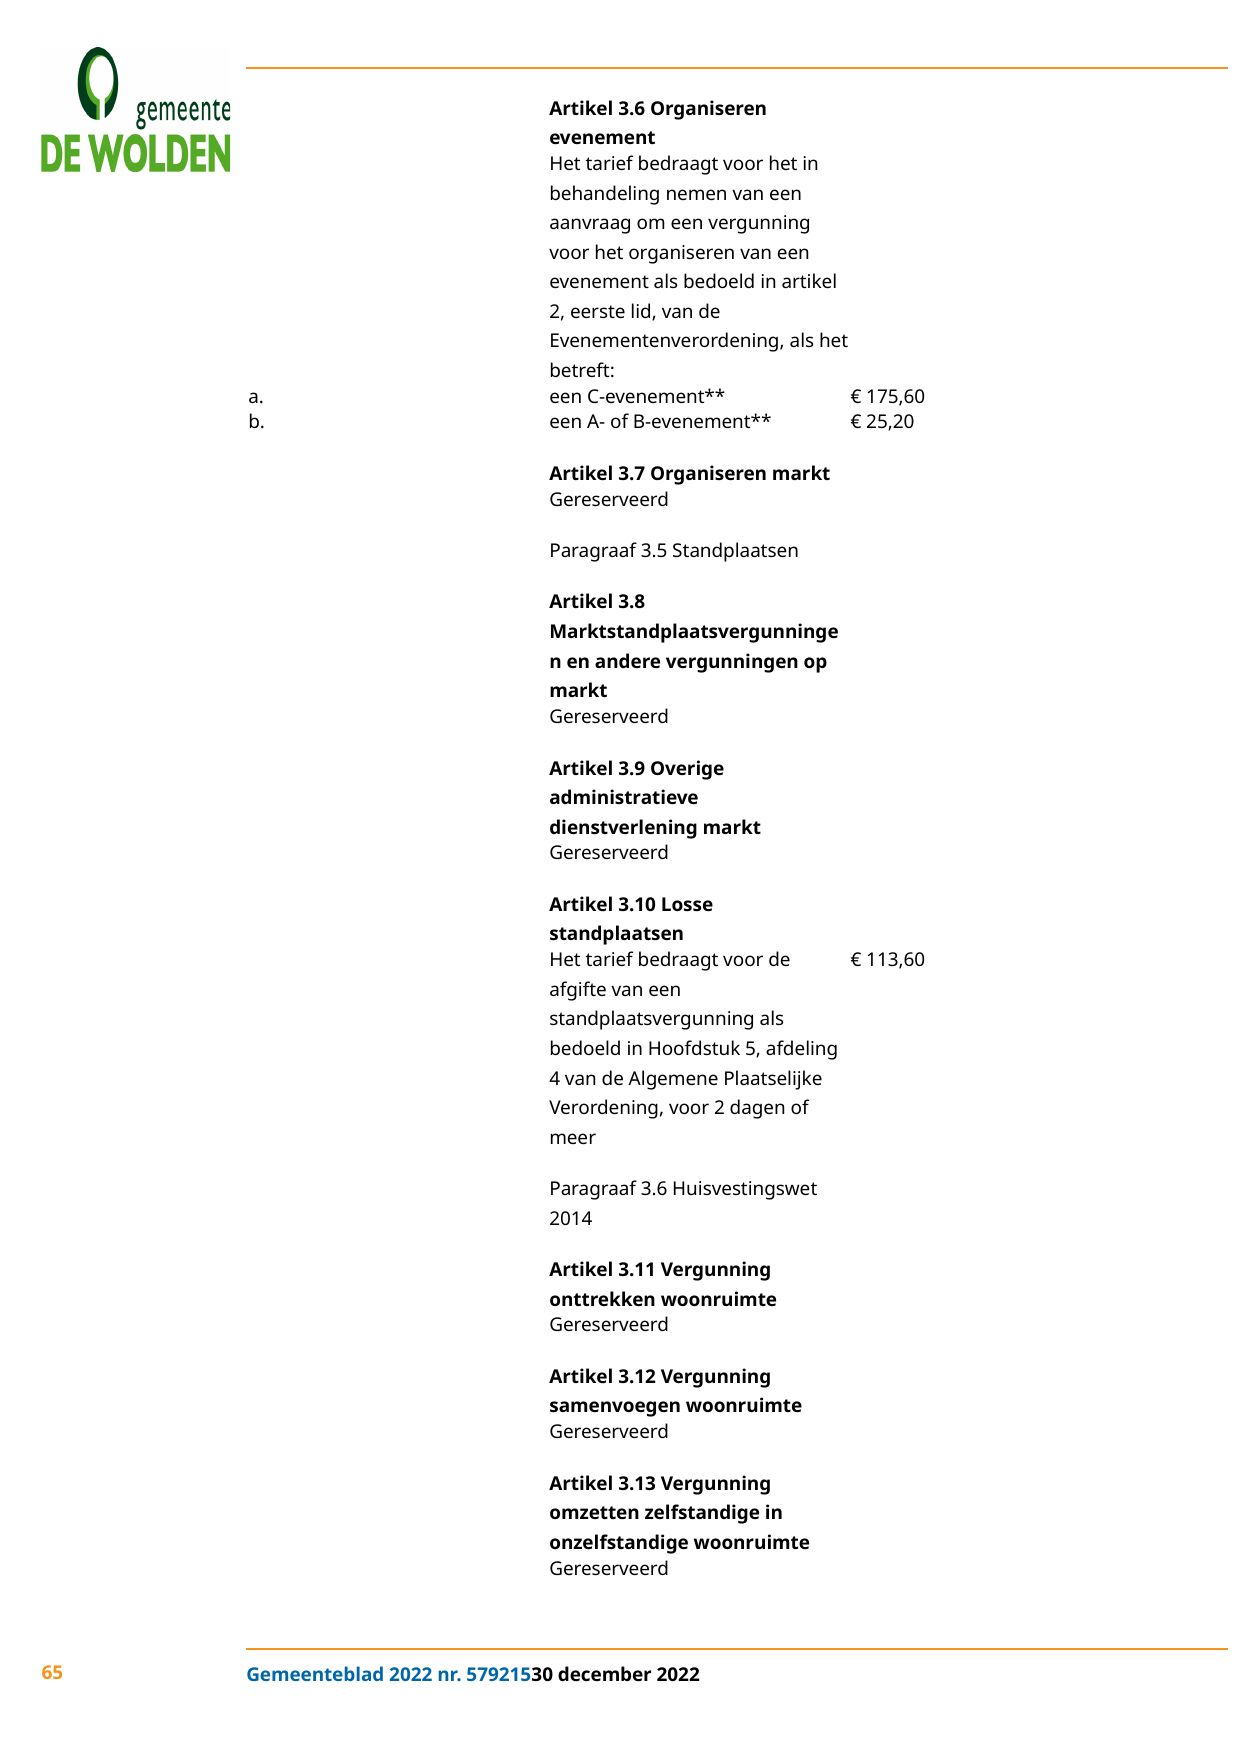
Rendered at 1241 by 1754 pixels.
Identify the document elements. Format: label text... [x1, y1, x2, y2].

table_cell Artikel 3.12 Vergunning samenvoegen woonruimte [549, 1363, 850, 1418]
table_cell [248, 703, 549, 729]
table_cell [549, 1444, 850, 1470]
table_cell [248, 865, 549, 891]
table_cell [850, 563, 1152, 589]
table_cell [850, 840, 1152, 865]
table_cell [850, 1470, 1152, 1555]
table_cell [248, 512, 549, 537]
table_cell [248, 537, 549, 563]
table_cell € 175,60 [850, 383, 1152, 409]
table_cell [248, 1231, 549, 1256]
table_cell een C-evenement** [549, 383, 850, 409]
table_cell [850, 1150, 1152, 1175]
table_cell [850, 512, 1152, 537]
table_cell [850, 537, 1152, 563]
picture [41, 47, 231, 172]
table_cell [850, 1555, 1152, 1581]
table_cell [850, 729, 1152, 755]
table_cell [248, 1363, 549, 1418]
table_cell [850, 891, 1152, 946]
table_cell [549, 1338, 850, 1363]
table_cell [248, 1581, 549, 1606]
table_cell [248, 729, 549, 755]
table_cell a. [248, 383, 549, 409]
table_cell [850, 865, 1152, 891]
table_cell Paragraaf 3.5 Standplaatsen [549, 537, 850, 563]
table_cell Gereserveerd [549, 1419, 850, 1444]
table_cell [248, 460, 549, 486]
table_cell [248, 1470, 549, 1555]
table_cell [248, 1419, 549, 1444]
table_cell [850, 589, 1152, 703]
table_cell [549, 1231, 850, 1256]
table_cell [850, 1312, 1152, 1337]
table_cell [850, 1231, 1152, 1256]
table_cell Gereserveerd [549, 840, 850, 865]
table_cell Gereserveerd [549, 1555, 850, 1581]
table_cell € 113,60 [850, 946, 1152, 1149]
table_cell een A- of B-evenement** [549, 409, 850, 434]
table_cell [248, 1444, 549, 1470]
table_cell [248, 95, 549, 150]
table_cell [850, 95, 1152, 150]
table_cell [850, 1338, 1152, 1363]
table_cell [248, 1256, 549, 1312]
table_cell Artikel 3.7 Organiseren markt [549, 460, 850, 486]
table_cell [248, 589, 549, 703]
table_cell [248, 1175, 549, 1231]
table_cell Paragraaf 3.6 Huisvestingswet 2014 [549, 1175, 850, 1231]
table_cell [850, 1175, 1152, 1231]
table_cell Het tarief bedraagt voor de afgifte van een standplaatsvergunning als bedoeld in Hoofdstuk 5, afdeling 4 van de Algemene Plaatselijke Verordening, voor 2 dagen of meer [549, 946, 850, 1149]
table_cell [248, 563, 549, 589]
table_cell [850, 703, 1152, 729]
table_cell [248, 486, 549, 512]
table_cell [248, 946, 549, 1149]
table_cell [248, 755, 549, 839]
table_cell [549, 563, 850, 589]
table_cell € 25,20 [850, 409, 1152, 434]
table_cell Het tarief bedraagt voor het in behandeling nemen van een aanvraag om een vergunning voor het organiseren van een evenement als bedoeld in artikel 2, eerste lid, van de Evenementenverordening, als het betreft: [549, 150, 850, 383]
table_cell [850, 1581, 1152, 1606]
table_cell Artikel 3.6 Organiseren evenement [549, 95, 850, 150]
table_cell Gereserveerd [549, 703, 850, 729]
table_cell [850, 460, 1152, 486]
table_cell [549, 729, 850, 755]
table_cell [248, 1555, 549, 1581]
table_cell [248, 1338, 549, 1363]
table_cell [248, 434, 549, 460]
table_cell [850, 434, 1152, 460]
table_cell [850, 150, 1152, 383]
table_cell Artikel 3.8 Marktstandplaatsvergunningen en andere vergunningen op markt [549, 589, 850, 703]
table_cell Gereserveerd [549, 1312, 850, 1337]
table_cell [248, 891, 549, 946]
table_cell Gereserveerd [549, 486, 850, 512]
table_cell [248, 1150, 549, 1175]
table_cell [850, 486, 1152, 512]
table_cell Artikel 3.11 Vergunning onttrekken woonruimte [549, 1256, 850, 1312]
table_cell [850, 1419, 1152, 1444]
table_cell [549, 1150, 850, 1175]
table_cell [850, 1363, 1152, 1418]
table_cell [248, 1312, 549, 1337]
table_cell [549, 512, 850, 537]
table_cell [248, 150, 549, 383]
table_cell [850, 1256, 1152, 1312]
table_cell [850, 755, 1152, 839]
table_cell [850, 1444, 1152, 1470]
table_cell [549, 865, 850, 891]
table_cell b. [248, 409, 549, 434]
table_cell [549, 1581, 850, 1606]
table_cell Artikel 3.9 Overige administratieve dienstverlening markt [549, 755, 850, 839]
table_cell [248, 840, 549, 865]
table_cell Artikel 3.10 Losse standplaatsen [549, 891, 850, 946]
table_cell [549, 434, 850, 460]
table_cell Artikel 3.13 Vergunning omzetten zelfstandige in onzelfstandige woonruimte [549, 1470, 850, 1555]
